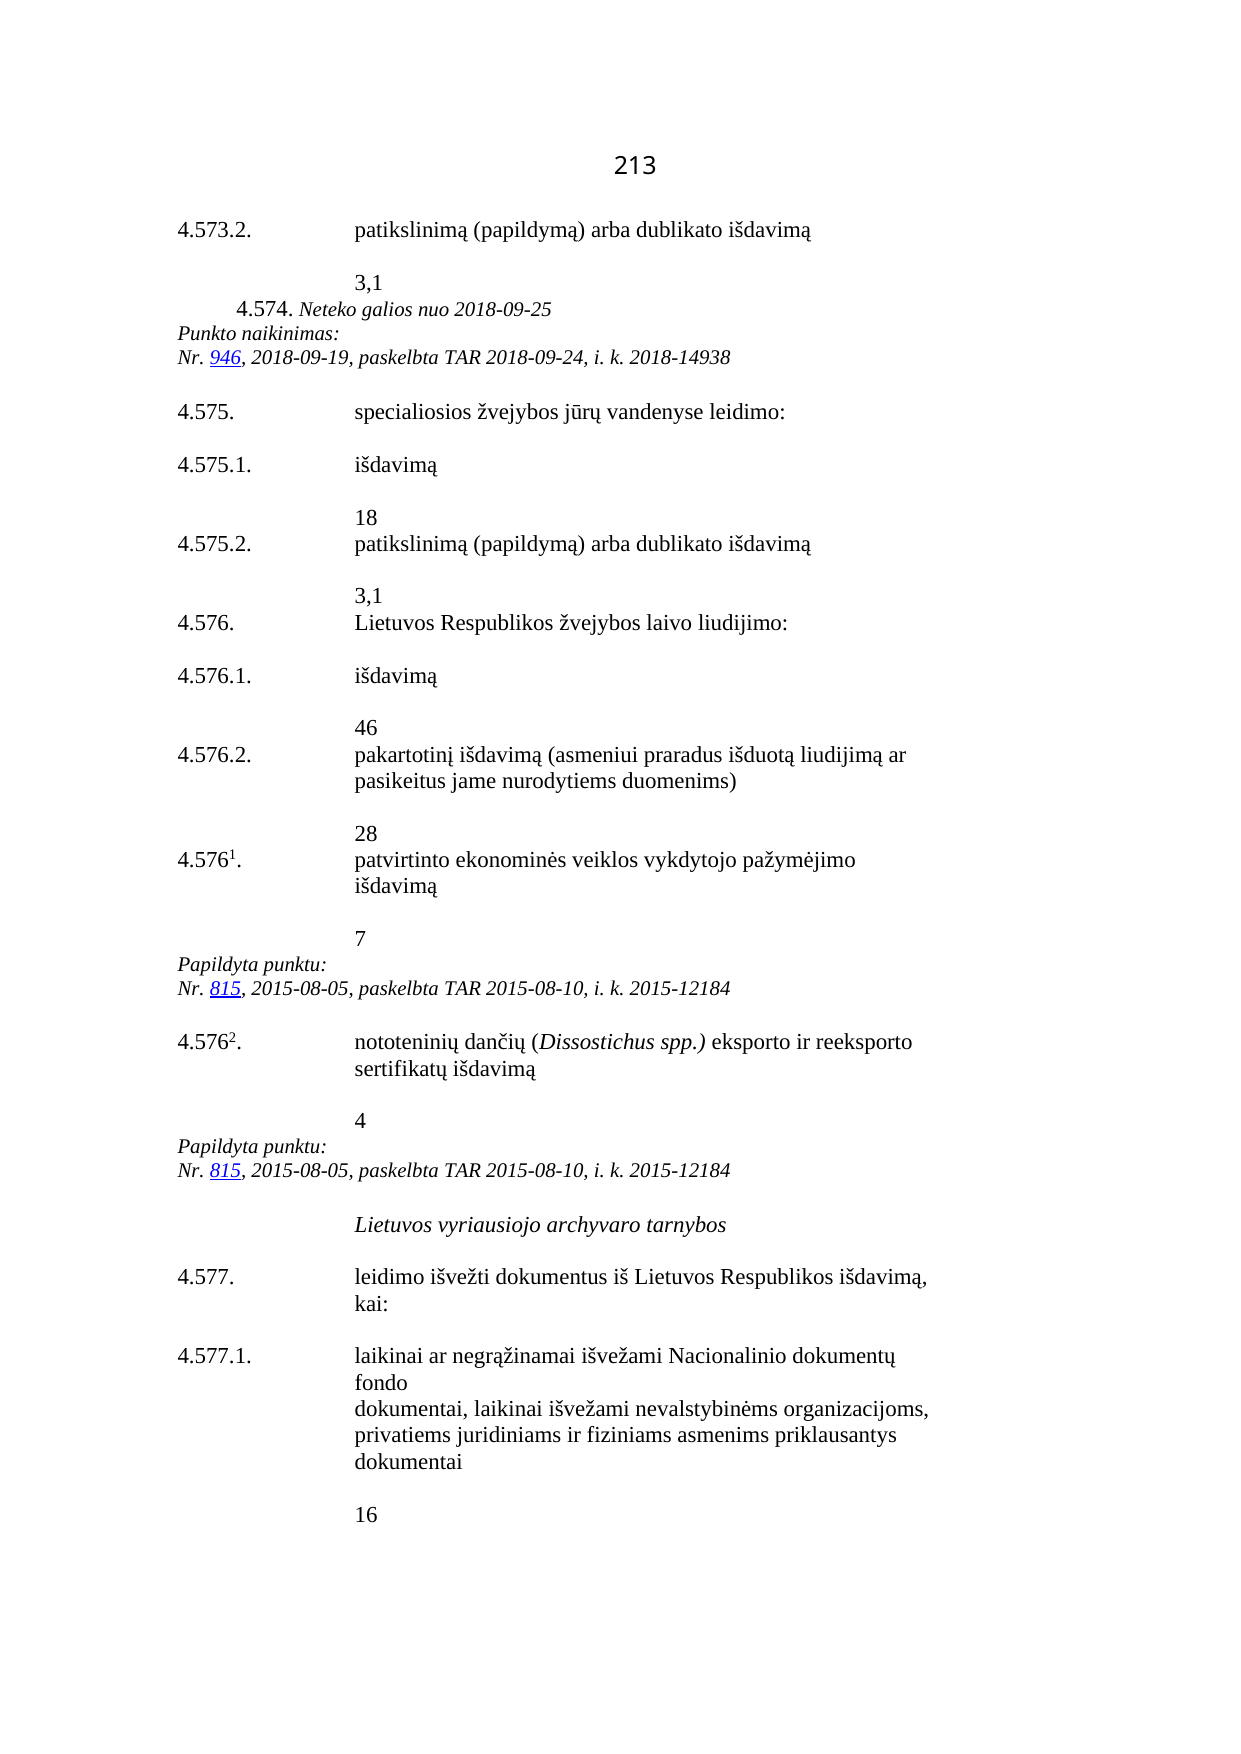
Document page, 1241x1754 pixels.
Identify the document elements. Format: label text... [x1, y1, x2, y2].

text Nr. 815, 2015-08-05, paskelbta TAR 2015-08-10, i. k. 2015-12184 [177, 976, 1093, 1000]
text 4.573.2. patikslinimą (papildymą) arba dublikato išdavimą 3,1 [177, 216, 945, 295]
text 4.576.2. pakartotinį išdavimą (asmeniui praradus išduotą liudijimą ar [177, 741, 945, 767]
text dokumentai 16 [354, 1448, 945, 1527]
text Papildyta punktu: [177, 1134, 1093, 1158]
text 4.575.1. išdavimą 18 [177, 451, 945, 530]
text išdavimą 7 [354, 872, 945, 952]
text sertifikatų išdavimą 4 [354, 1055, 945, 1134]
text 4.575.2. patikslinimą (papildymą) arba dublikato išdavimą 3,1 [177, 530, 945, 609]
text 4.575. specialiosios žvejybos jūrų vandenyse leidimo: [177, 398, 945, 451]
text 4.5762. nototeninių dančių (Dissostichus spp.) eksporto ir reeksporto [177, 1028, 945, 1055]
text Lietuvos vyriausiojo archyvaro tarnybos [354, 1211, 945, 1263]
text 4.576.1. išdavimą 46 [177, 662, 945, 741]
text 4.577.1. laikinai ar negrąžinamai išvežami Nacionalinio dokumentų fondo [177, 1342, 945, 1395]
text dokumentai, laikinai išvežami nevalstybinėms organizacijoms, [354, 1395, 945, 1422]
text Nr. 815, 2015-08-05, paskelbta TAR 2015-08-10, i. k. 2015-12184 [177, 1158, 1093, 1182]
text 4.577. leidimo išvežti dokumentus iš Lietuvos Respublikos išdavimą, kai: [177, 1263, 945, 1342]
text Punkto naikinimas: [177, 321, 1093, 345]
text Papildyta punktu: [177, 952, 1093, 976]
text 4.5761. patvirtinto ekonominės veiklos vykdytojo pažymėjimo [177, 846, 945, 872]
text 4.574. Neteko galios nuo 2018-09-25 [177, 295, 1093, 321]
text pasikeitus jame nurodytiems duomenims) 28 [354, 767, 945, 846]
text privatiems juridiniams ir fiziniams asmenims priklausantys [354, 1422, 945, 1448]
text Nr. 946, 2018-09-19, paskelbta TAR 2018-09-24, i. k. 2018-14938 [177, 345, 1093, 369]
text 4.576. Lietuvos Respublikos žvejybos laivo liudijimo: [177, 609, 945, 662]
